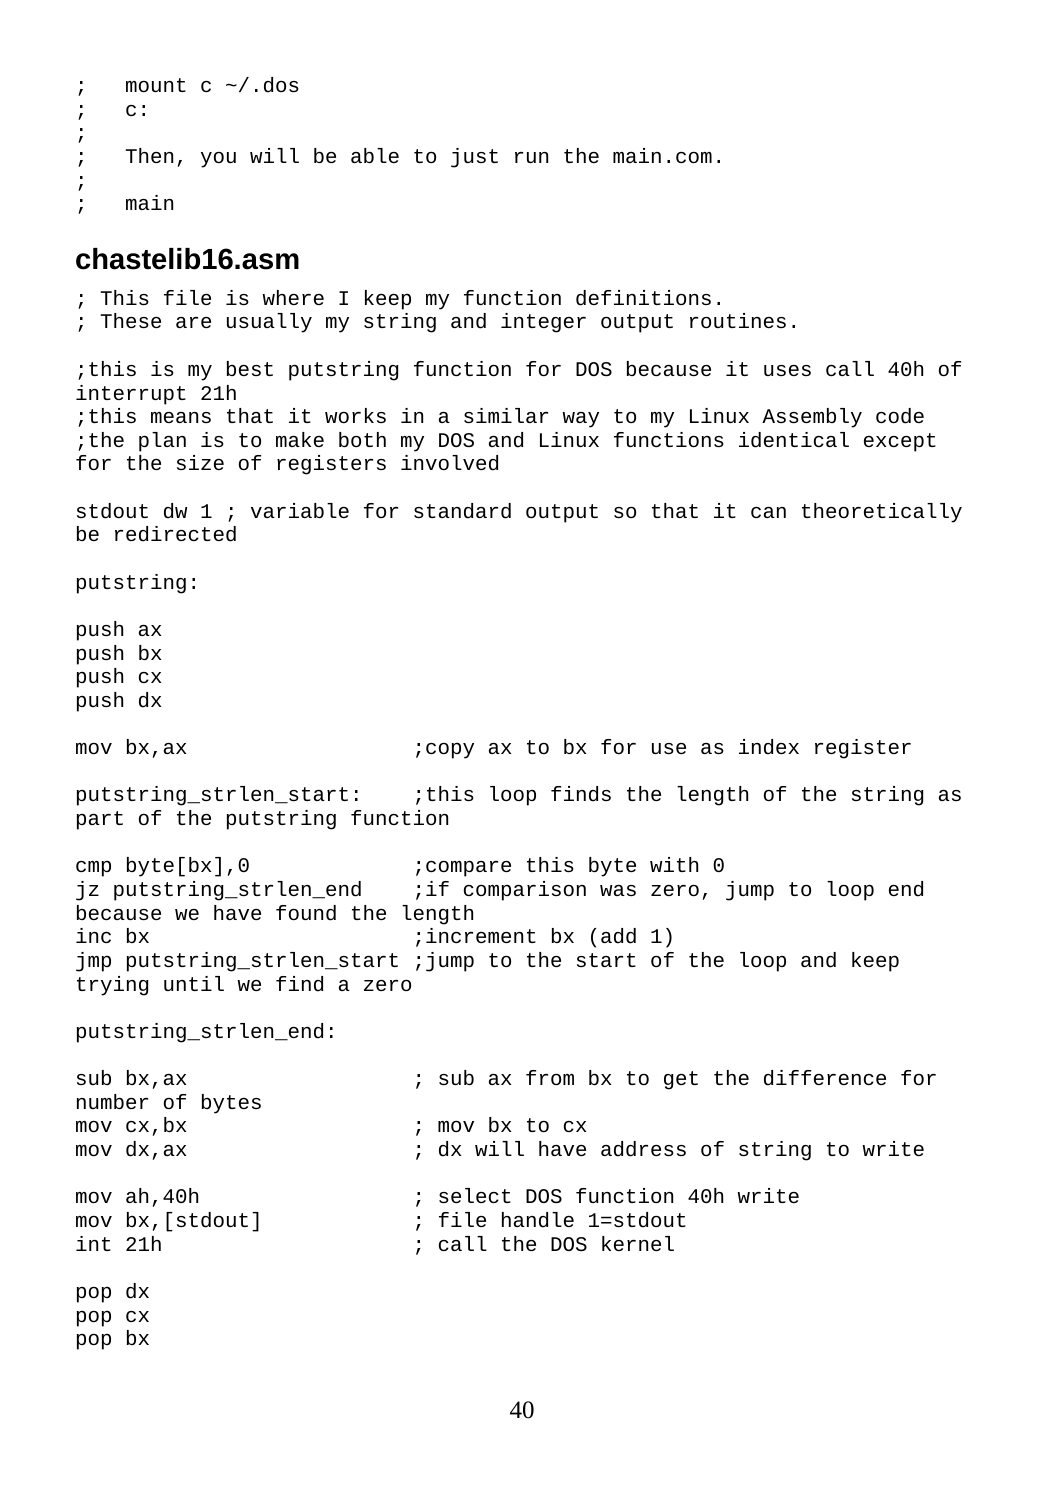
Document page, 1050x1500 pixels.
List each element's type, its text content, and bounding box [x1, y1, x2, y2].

text pop dx [75, 1281, 975, 1305]
text ;this means that it works in a similar way to my Linux Assembly code [75, 406, 975, 430]
text putstring_strlen_end: [75, 1021, 975, 1044]
text push dx [75, 690, 975, 713]
text push ax [75, 619, 975, 643]
text sub bx,ax ; sub ax from bx to get the difference for number of bytes [75, 1068, 975, 1116]
text ; mount c ~/.dos [75, 75, 975, 99]
text mov bx,ax ;copy ax to bx for use as index register [75, 737, 975, 761]
text cmp byte[bx],0 ;compare this byte with 0 [75, 855, 975, 879]
subtitle chastelib16.asm [75, 242, 975, 275]
text pop cx [75, 1305, 975, 1328]
text putstring: [75, 572, 975, 595]
text ; These are usually my string and integer output routines. [75, 312, 975, 335]
text int 21h ; call the DOS kernel [75, 1234, 975, 1257]
text ; Then, you will be able to just run the main.com. [75, 146, 975, 169]
text inc bx ;increment bx (add 1) [75, 926, 975, 950]
text jz putstring_strlen_end ;if comparison was zero, jump to loop end because we have found the length [75, 879, 975, 926]
text push bx [75, 643, 975, 666]
text ; [75, 169, 975, 193]
text jmp putstring_strlen_start ;jump to the start of the loop and keep trying until we find a zero [75, 950, 975, 997]
text mov cx,bx ; mov bx to cx [75, 1116, 975, 1139]
text stdout dw 1 ; variable for standard output so that it can theoretically be redirected [75, 501, 975, 548]
text ;this is my best putstring function for DOS because it uses call 40h of interrupt 21h [75, 359, 975, 406]
text push cx [75, 666, 975, 690]
text ; c: [75, 99, 975, 122]
text putstring_strlen_start: ;this loop finds the length of the string as part of the putstring function [75, 784, 975, 832]
text ; This file is where I keep my function definitions. [75, 288, 975, 312]
text mov dx,ax ; dx will have address of string to write [75, 1139, 975, 1163]
text ; main [75, 193, 975, 217]
text pop bx [75, 1328, 975, 1352]
text ;the plan is to make both my DOS and Linux functions identical except for the size of registers involved [75, 430, 975, 477]
text ; [75, 122, 975, 146]
text mov ah,40h ; select DOS function 40h write [75, 1186, 975, 1210]
text mov bx,[stdout] ; file handle 1=stdout [75, 1210, 975, 1234]
